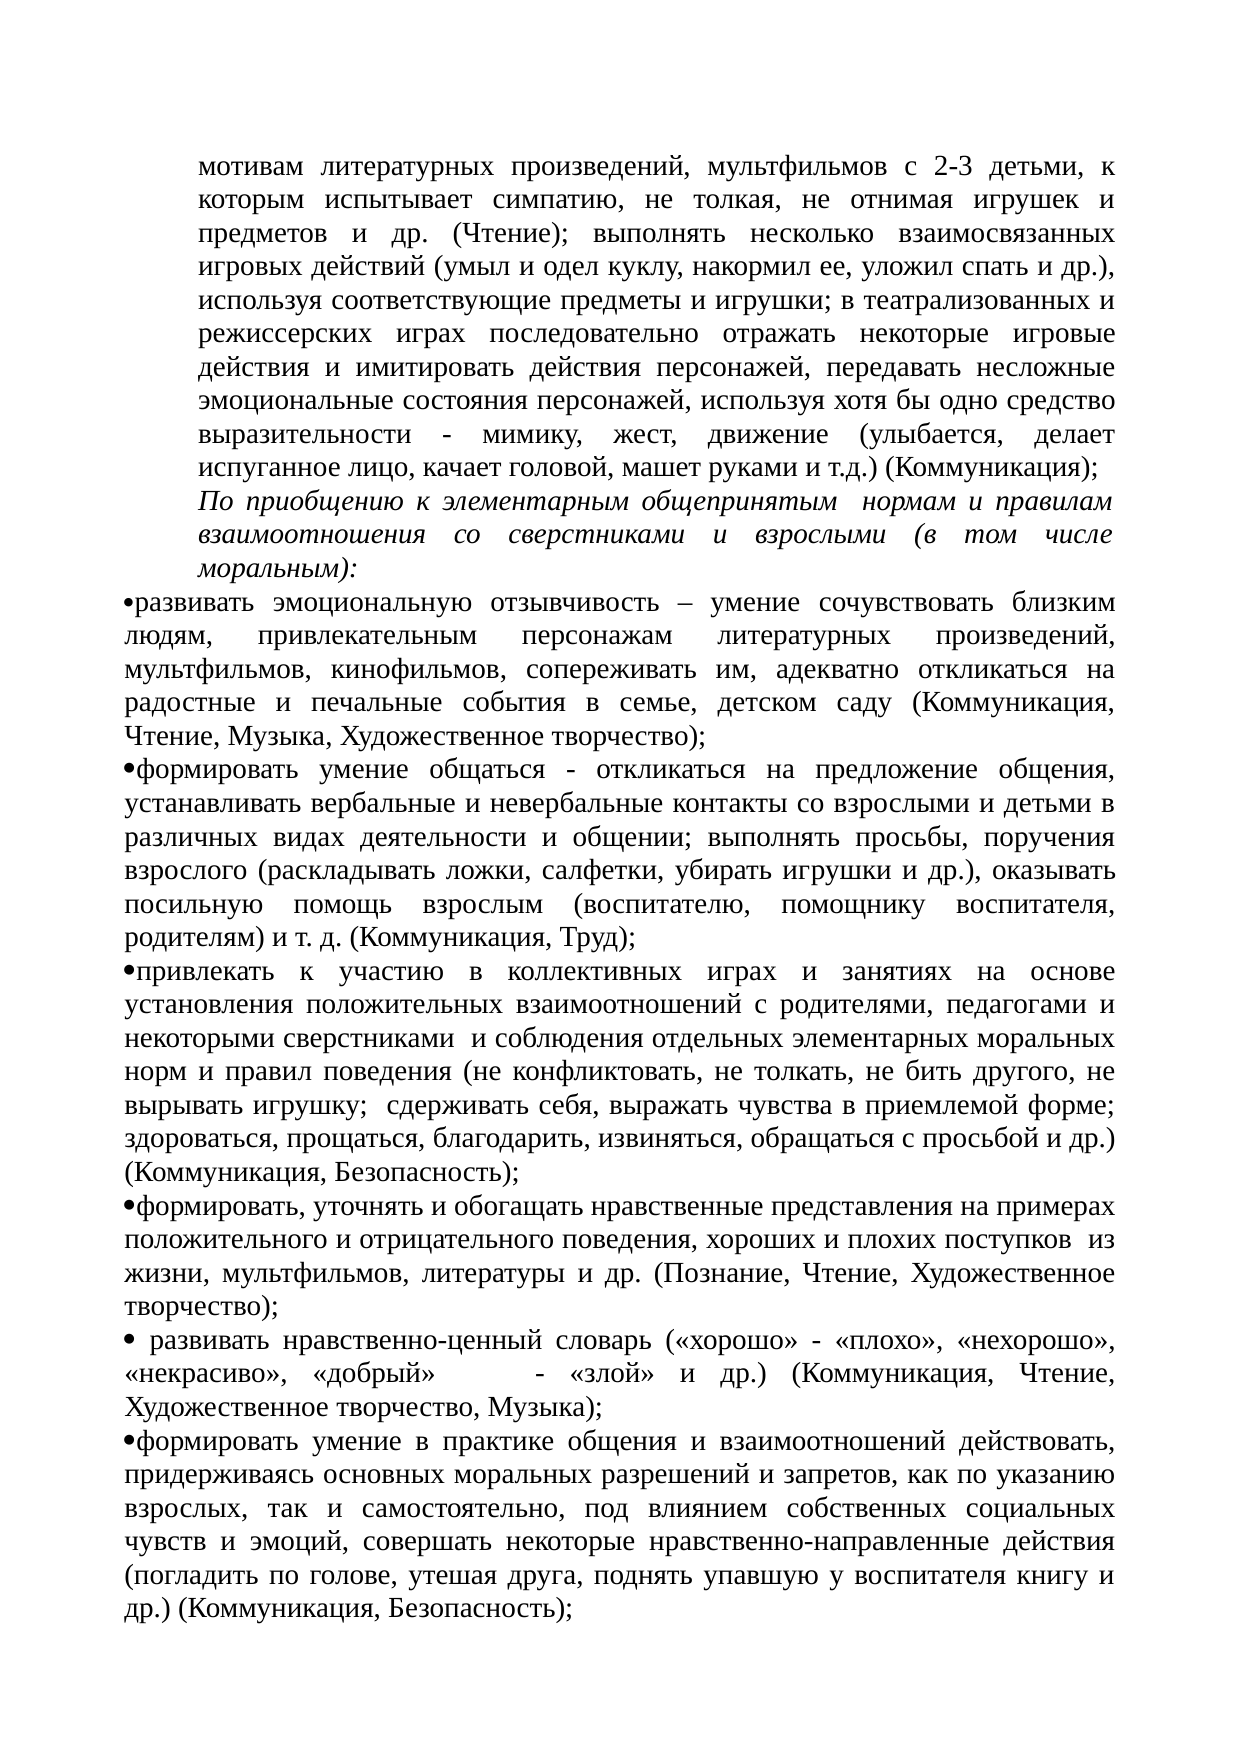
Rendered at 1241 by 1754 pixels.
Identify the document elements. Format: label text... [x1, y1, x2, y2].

list развивать эмоциональную отзывчивость – умение сочувствовать близким людям, привлекательным персонажам литературных произведений, мультфильмов, кинофильмов, сопереживать им, адекватно откликаться на радостные и печальные события в семье, детском саду (Коммуникация, Чтение, Музыка, Художественное творчество); [124, 584, 1116, 751]
list привлекать к участию в коллективных играх и занятиях на основе установления положительных взаимоотношений с родителями, педагогами и некоторыми сверстниками и соблюдения отдельных элементарных моральных норм и правил поведения (не конфликтовать, не толкать, не бить другого, не вырывать игрушку; сдерживать себя, выражать чувства в приемлемой форме; здороваться, прощаться, благодарить, извиняться, обращаться с просьбой и др.) (Коммуникация, Безопасность); [124, 953, 1116, 1188]
list формировать умение общаться - откликаться на предложение общения, устанавливать вербальные и невербальные контакты со взрослыми и детьми в различных видах деятельности и общении; выполнять просьбы, поручения взрослого (раскладывать ложки, салфетки, убирать иг­рушки и др.), оказывать посильную помощь взрослым (воспитателю, помощнику воспитателя, родителям) и т. д. (Коммуникация, Труд); [124, 751, 1116, 953]
list формировать умение в практике общения и взаимоотношений действовать, придерживаясь основных моральных разрешений и запретов, как по указанию взрослых, так и самостоятельно, под влиянием собственных социальных чувств и эмоций, совершать некоторые нравственно-направленные действия (погладить по голове, утешая друга, поднять упавшую у воспитателя книгу и др.) (Коммуникация, Безопасность); [124, 1423, 1116, 1624]
list развивать нравственно-ценный словарь («хорошо» - «плохо», «нехорошо», «некрасиво», «добрый» - «злой» и др.) (Коммуникация, Чтение, Художественное творчество, Музыка); [124, 1322, 1116, 1423]
list формировать, уточнять и обогащать нравственные представления на примерах положительного и отрицательного поведения, хороших и плохих поступков из жизни, мультфильмов, литературы и др. (Познание, Чтение, Художественное творчество); [124, 1188, 1116, 1322]
text По приобщению к элементарным общепринятым нормам и правилам взаимоотношения со сверстниками и взрослыми (в том числе моральным): [198, 483, 1116, 584]
list мотивам литературных произведений, мультфильмов с 2-3 детьми, к которым испытывает симпатию, не толкая, не отнимая игрушек и предметов и др. (Чтение); выполнять несколько взаимосвязанных игровых действий (умыл и одел куклу, накормил ее, уложил спать и др.), используя соответствующие предметы и игрушки; в театрализованных и режиссерских играх последовательно отражать некоторые игровые действия и имитировать действия персонажей, передавать несложные эмоциональные состояния персонажей, используя хотя бы одно средство выразительности - мимику, жест, движение (улыбается, делает испуганное лицо, качает головой, машет руками и т.д.) (Коммуникация); [154, 148, 1116, 483]
